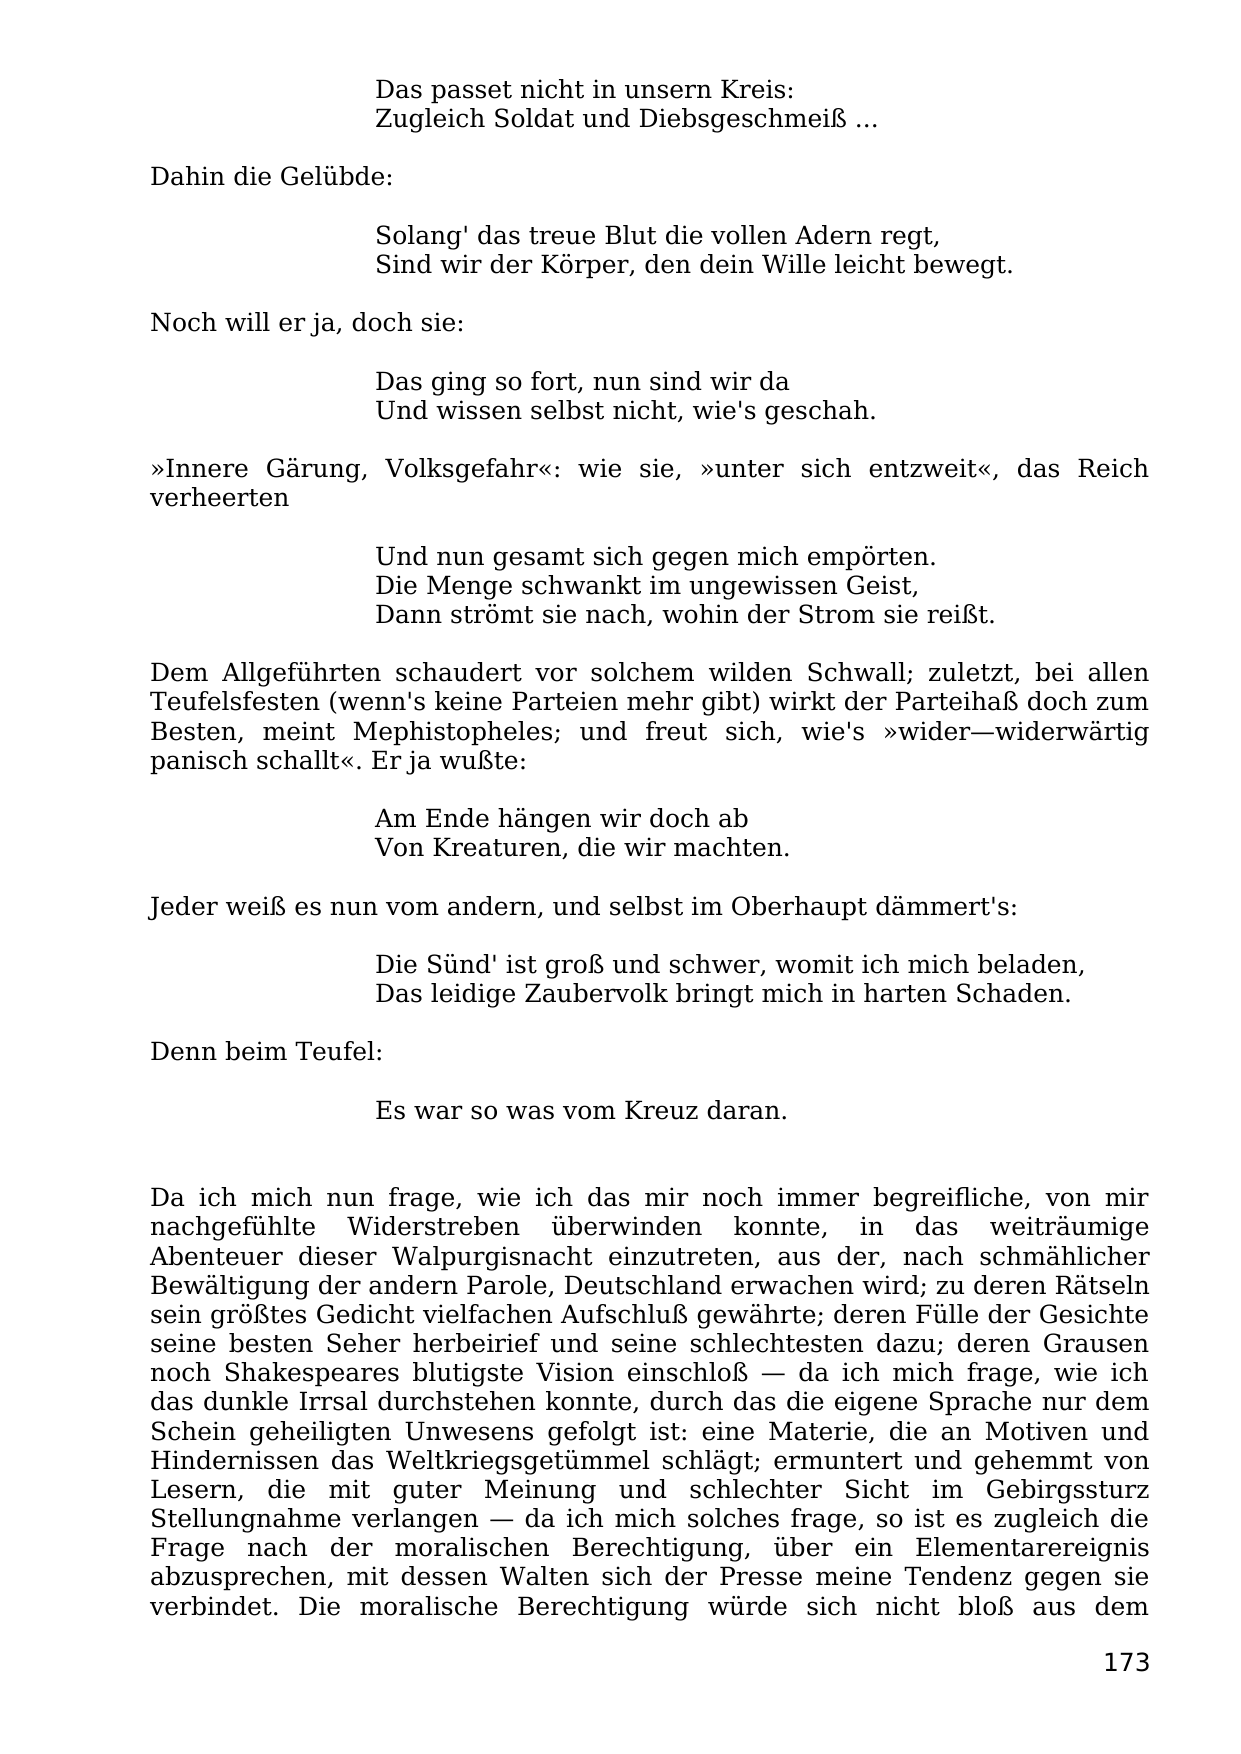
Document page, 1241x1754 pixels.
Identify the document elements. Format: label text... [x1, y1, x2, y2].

text Von Kreaturen, die wir machten. [375, 833, 1151, 862]
text Zugleich Soldat und Diebsgeschmeiß ... [375, 104, 1151, 133]
text Dann strömt sie nach, wohin der Strom sie reißt. [375, 600, 1151, 629]
text Sind wir der Körper, den dein Wille leicht bewegt. [375, 250, 1151, 279]
text Das passet nicht in unsern Kreis: [375, 75, 1151, 104]
text Am Ende hängen wir doch ab [375, 804, 1151, 833]
text Denn beim Teufel: [150, 1037, 1151, 1067]
text Die Sünd' ist groß und schwer, womit ich mich beladen, [375, 950, 1151, 979]
text Dahin die Gelübde: [150, 162, 1151, 192]
text Das ging so fort, nun sind wir da [375, 367, 1151, 396]
text Und nun gesamt sich gegen mich empörten. [375, 542, 1151, 571]
text Das leidige Zaubervolk bringt mich in harten Schaden. [375, 979, 1151, 1008]
text Noch will er ja, doch sie: [150, 308, 1151, 337]
text Jeder weiß es nun vom andern, und selbst im Oberhaupt dämmert's: [150, 892, 1151, 921]
text Da ich mich nun frage, wie ich das mir noch immer begreifliche, von mir nachgefühlte Widerstreben überwinden konnte, in das weiträumige Abenteuer dieser Walpurgisnacht einzutreten, aus der, nach schmählicher Bewältigung der andern Parole, Deutschland erwachen wird; zu deren Rätseln sein größtes Gedicht vielfachen Aufschluß gewährte; deren Fülle der Gesichte seine besten Seher herbeirief und seine schlechtesten dazu; deren Grausen noch Shakespeares blutigste Vision einschloß — da ich mich frage, wie ich das dunkle Irrsal durchstehen konnte, durch das die eigene Sprache nur dem Schein geheiligten Unwesens gefolgt ist: eine Materie, die an Motiven und Hindernissen das Weltkriegsgetümmel schlägt; ermuntert und gehemmt von Lesern, die mit guter Meinung und schlechter Sicht im Gebirgssturz Stellungnahme verlangen — da ich mich solches frage, so ist es zugleich die Frage nach der moralischen Berechtigung, über ein Elementarereignis abzusprechen, mit dessen Walten sich der Presse meine Tendenz gegen sie verbindet. Die moralische Berechtigung würde sich nicht bloß aus dem [150, 1183, 1151, 1621]
text Und wissen selbst nicht, wie's geschah. [375, 396, 1151, 425]
text Dem Allgeführten schaudert vor solchem wilden Schwall; zuletzt, bei allen Teufelsfesten (wenn's keine Parteien mehr gibt) wirkt der Parteihaß doch zum Besten, meint Mephistopheles; und freut sich, wie's »wider—widerwärtig panisch schallt«. Er ja wußte: [150, 658, 1151, 775]
text »Innere Gärung, Volksgefahr«: wie sie, »unter sich entzweit«, das Reich verheerten [150, 454, 1151, 512]
text Die Menge schwankt im ungewissen Geist, [375, 571, 1151, 600]
text Solang' das treue Blut die vollen Adern regt, [375, 221, 1151, 250]
text Es war so was vom Kreuz daran. [375, 1096, 1151, 1125]
